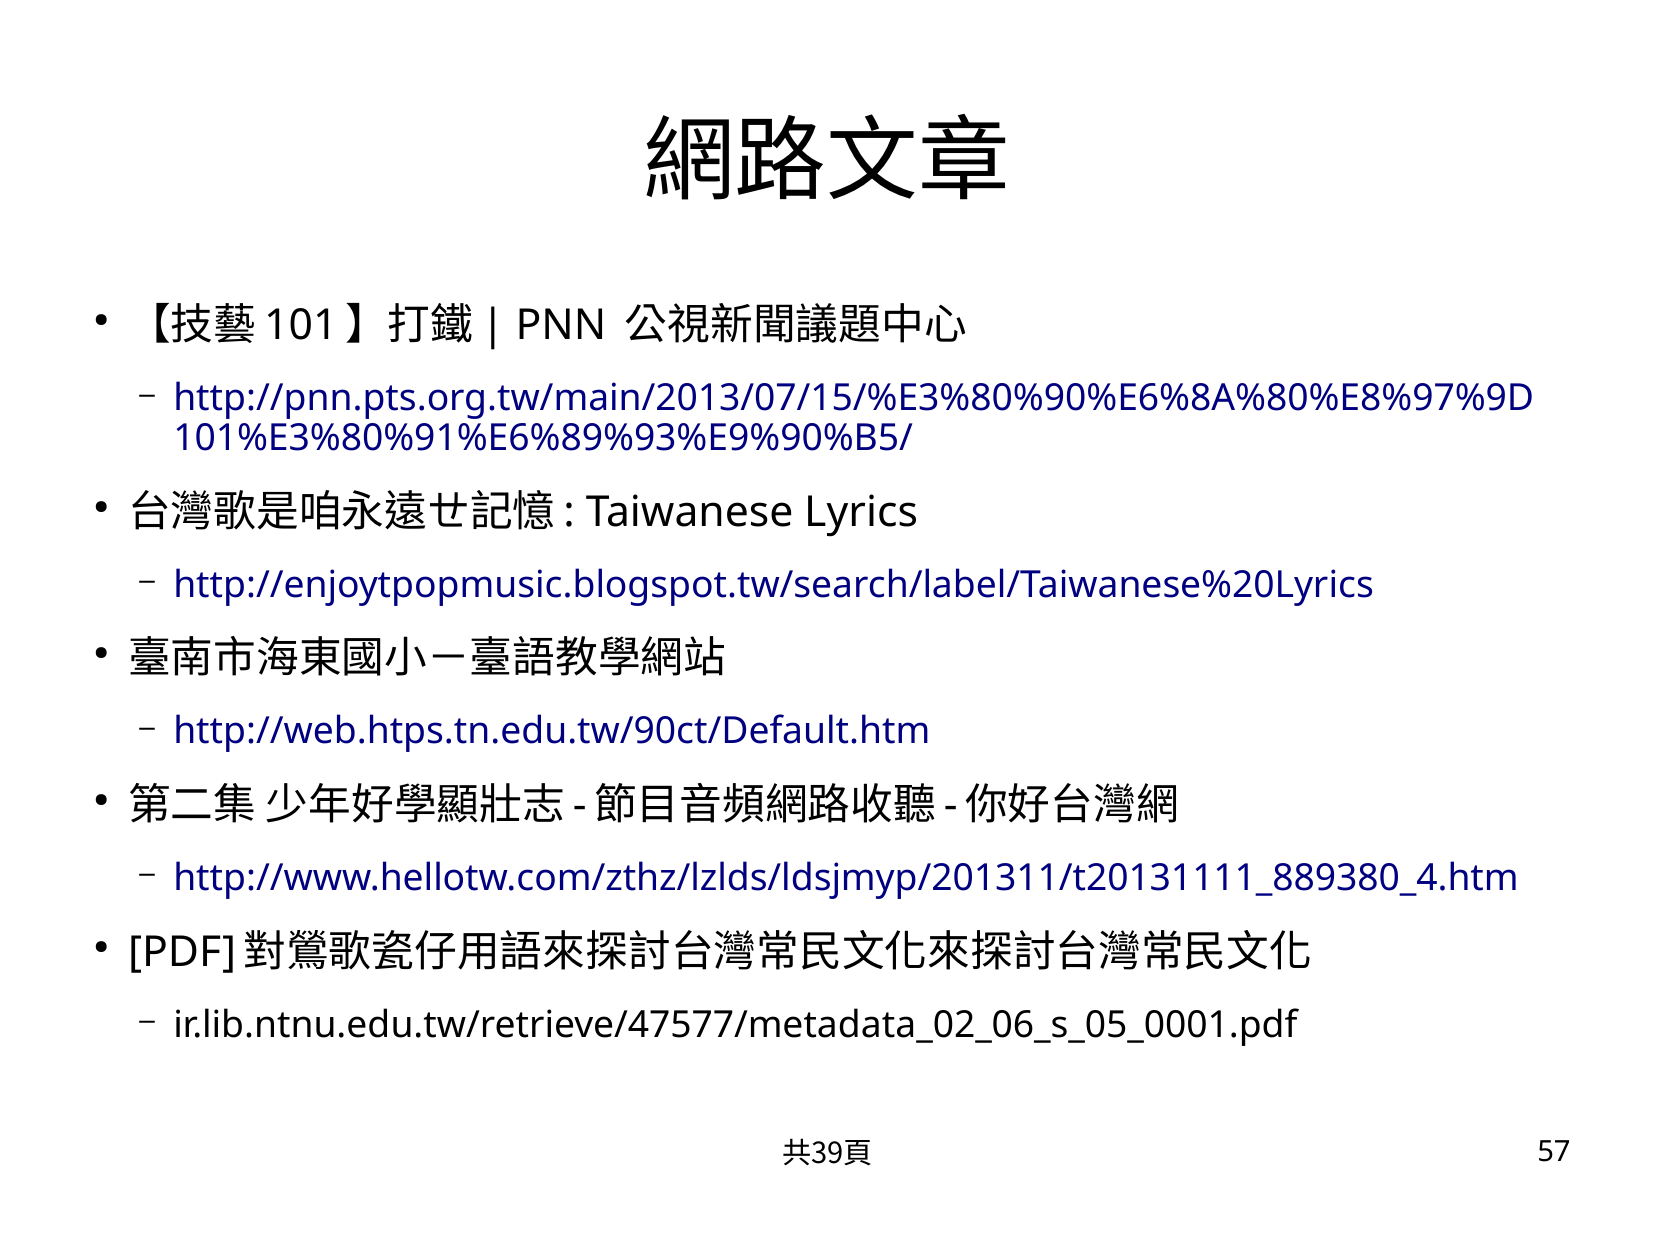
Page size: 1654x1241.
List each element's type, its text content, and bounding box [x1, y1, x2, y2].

title 網路文章 [82, 49, 1571, 257]
list 【技藝101】打鐵| PNN 公視新聞議題中心 http://pnn.pts.org.tw/main/2013/07/15/%E3%80%90%E6%8A%80%E8%97%9D101%E3%80%91%E6%89%93%E9%90%B5/ 台灣歌是咱永遠ㄝ記憶: Taiwanese Lyrics http://enjoytpopmusic.blogspot.tw/search/label/Taiwanese%20Lyrics 臺南市海東國小－臺語教學網站 http://web.htps.tn.edu.tw/90ct/Default.htm 第二集 少年好學顯壯志-節目音頻網路收聽-你好台灣網 http://www.hellotw.com/zthz/lzlds/ldsjmyp/201311/t20131111_889380_4.htm [PDF]對鶯歌瓷仔用語來探討台灣常民文化來探討台灣常民文化 ir.lib.ntnu.edu.tw/retrieve/47577/metadata_02_06_s_05_0001.pdf [82, 290, 1538, 1010]
